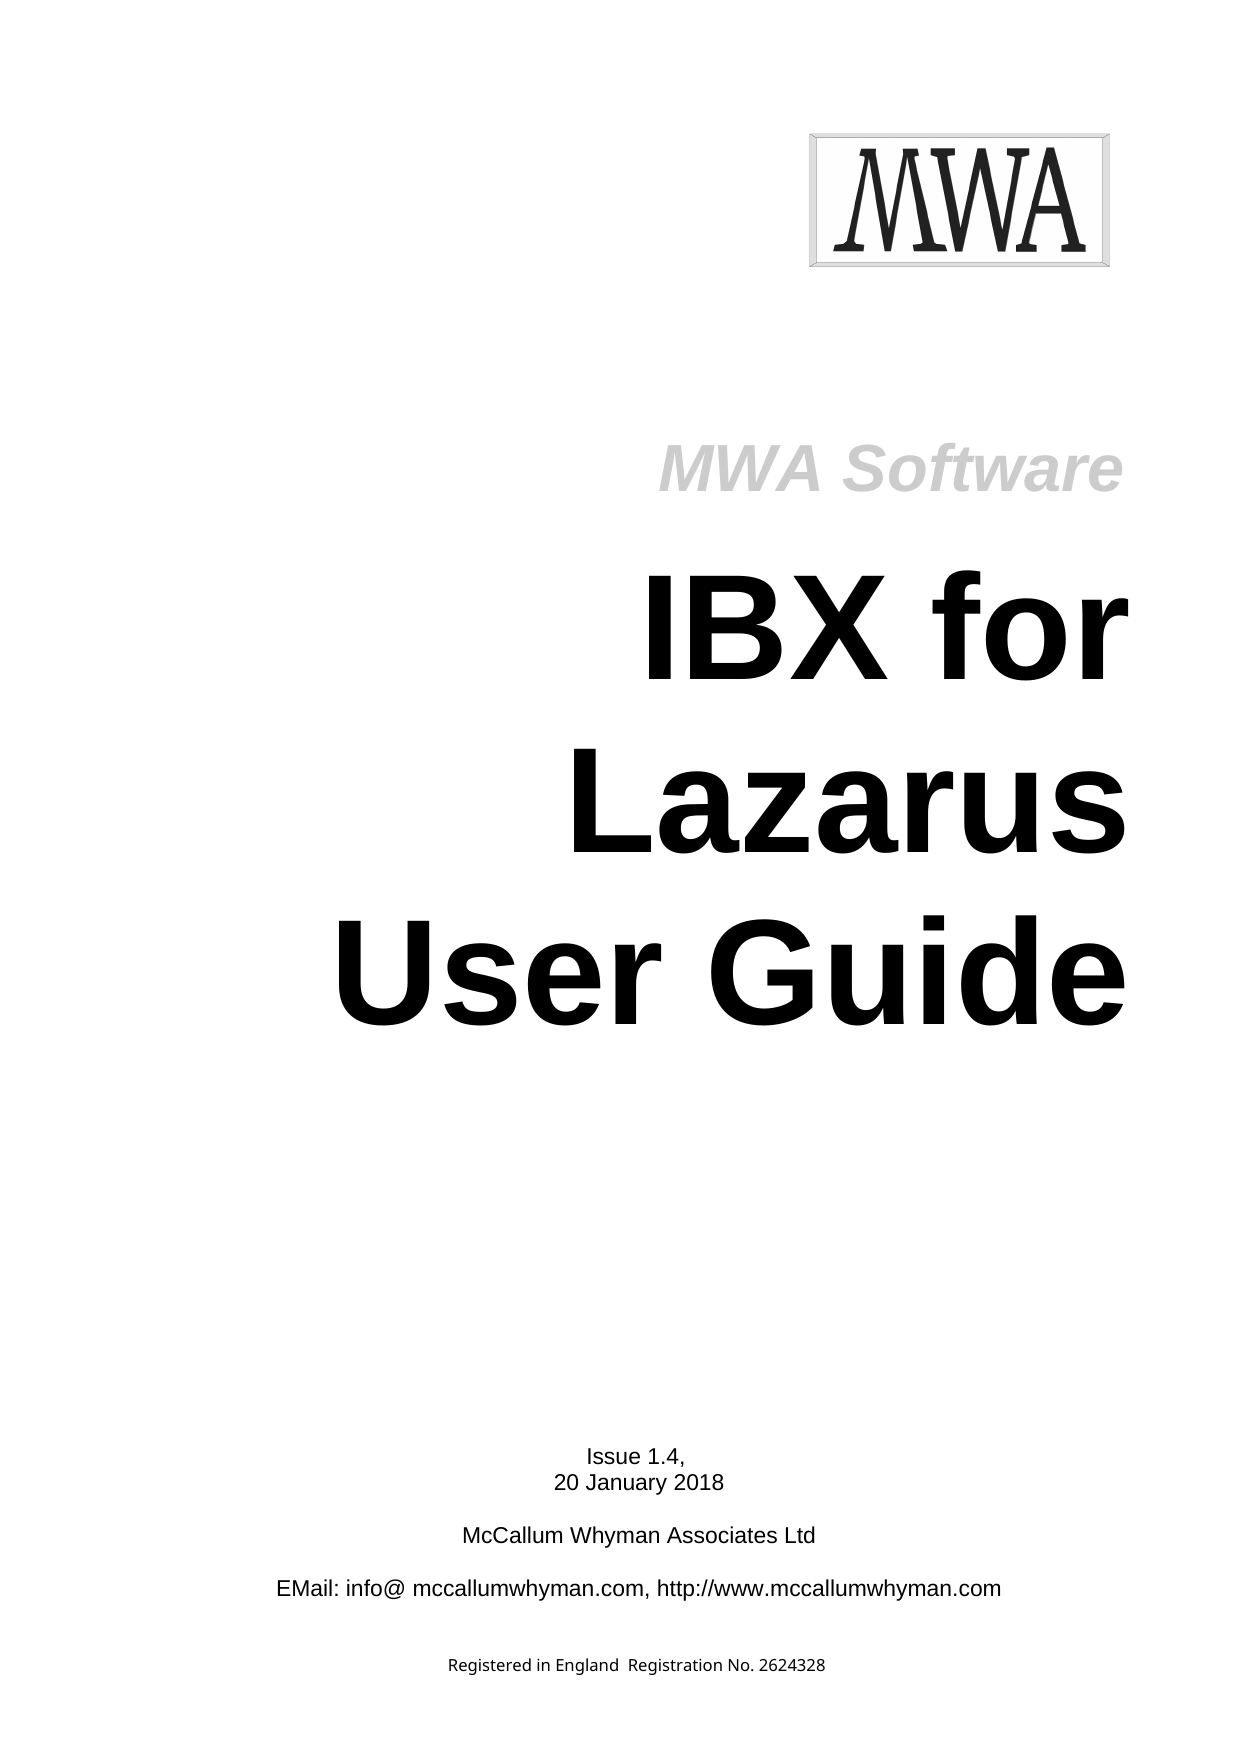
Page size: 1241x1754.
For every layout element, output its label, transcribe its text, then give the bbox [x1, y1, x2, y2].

text Issue 1.4, [150, 1443, 1128, 1469]
text McCallum Whyman Associates Ltd [150, 1522, 1128, 1548]
text EMail: info@ mccallumwhyman.com, http://www.mccallumwhyman.com [150, 1574, 1128, 1601]
text MWA Software [230, 429, 1131, 505]
text 20 January 2018 [150, 1469, 1128, 1496]
text IBX for Lazarus User Guide [155, 505, 1131, 1056]
